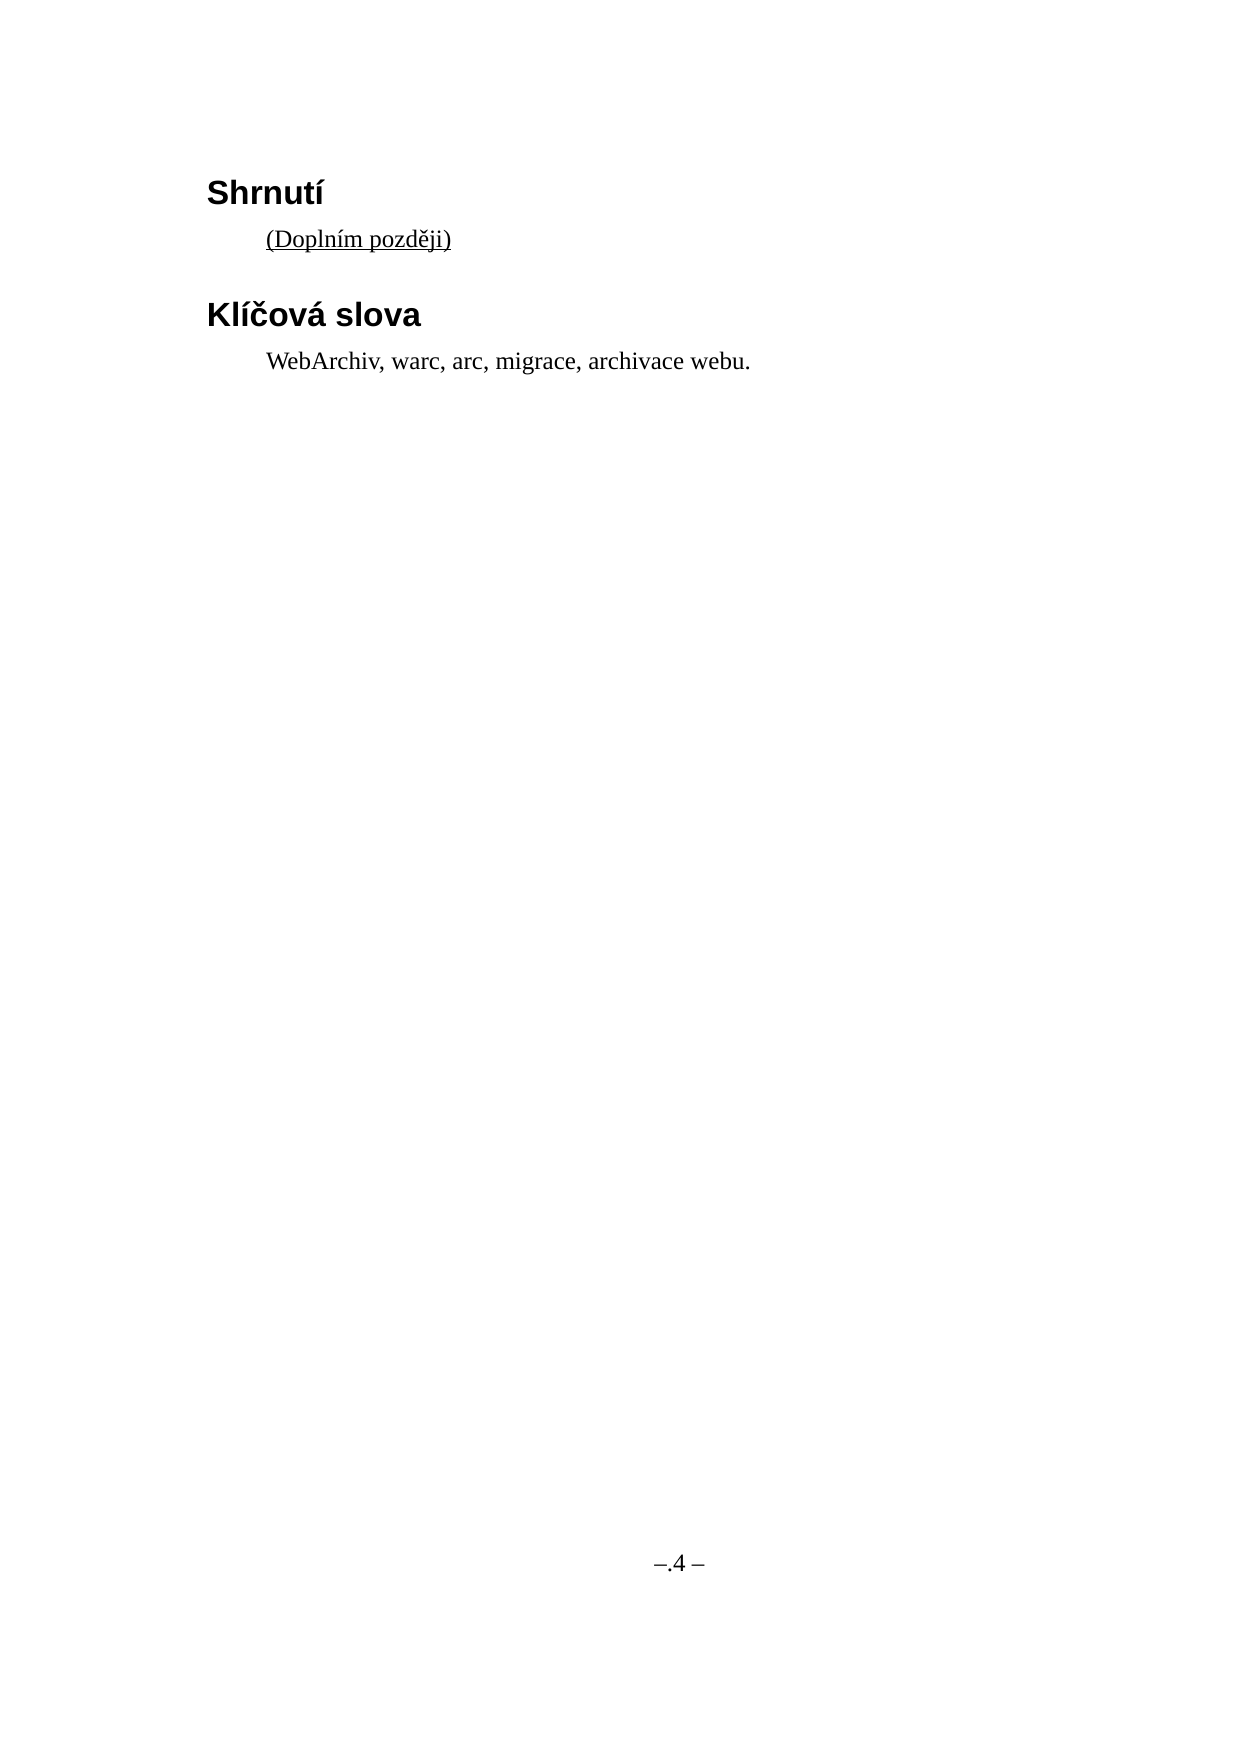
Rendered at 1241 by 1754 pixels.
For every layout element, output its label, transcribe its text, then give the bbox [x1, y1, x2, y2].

subtitle Klíčová slova [207, 295, 1093, 334]
text (Doplním později) [207, 224, 1093, 252]
subtitle Shrnutí [207, 173, 1093, 211]
text WebArchiv, warc, arc, migrace, archivace webu. [207, 346, 1093, 375]
